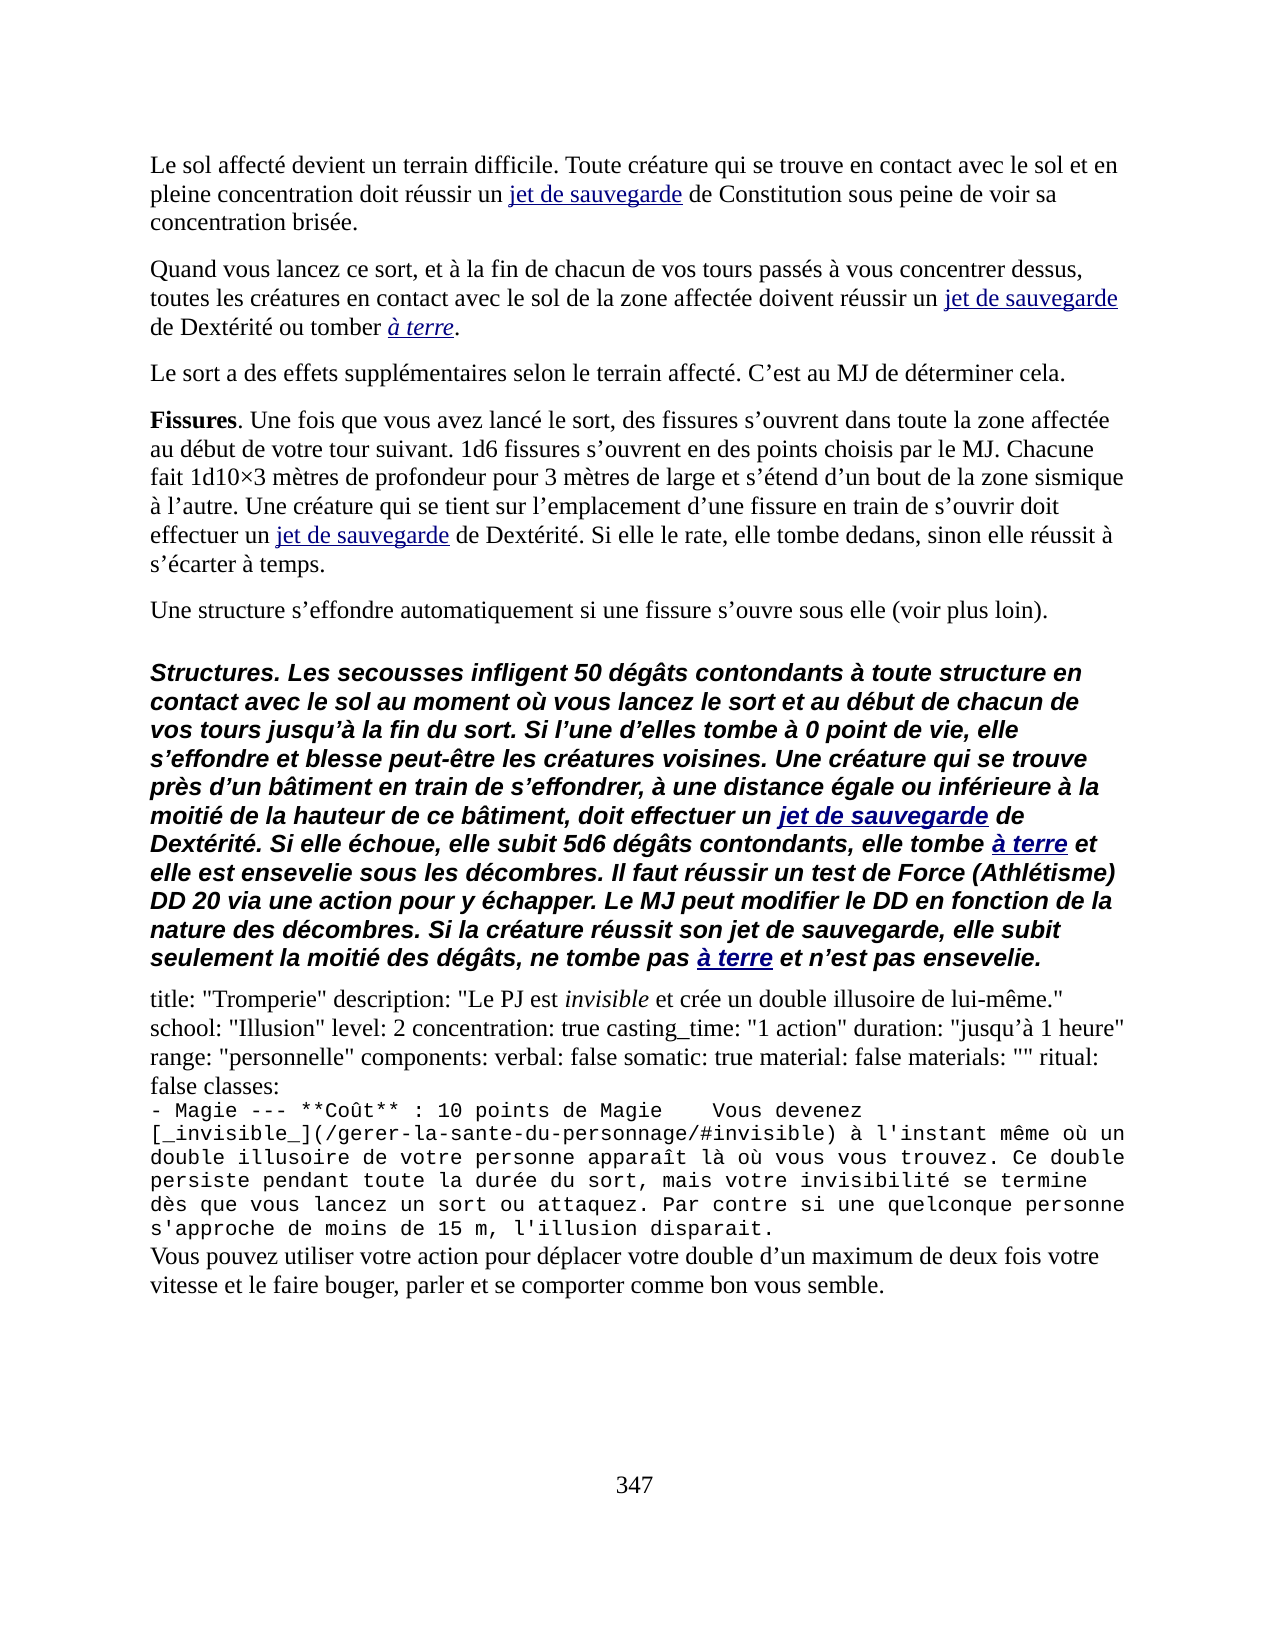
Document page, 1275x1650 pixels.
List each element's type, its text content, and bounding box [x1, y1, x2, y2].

text Vous pouvez utiliser votre action pour déplacer votre double d’un maximum de deux fois votre vitesse et le faire bouger, parler et se comporter comme bon vous semble. [150, 1241, 1125, 1299]
subtitle Structures. Les secousses infligent 50 dégâts contondants à toute structure en contact avec le sol au moment où vous lancez le sort et au début de chacun de vos tours jusqu’à la fin du sort. Si l’une d’elles tombe à 0 point de vie, elle s’effondre et blesse peut-être les créatures voisines. Une créature qui se trouve près d’un bâtiment en train de s’effondrer, à une distance égale ou inférieure à la moitié de la hauteur de ce bâtiment, doit effectuer un jet de sauvegarde de Dextérité. Si elle échoue, elle subit 5d6 dégâts contondants, elle tombe à terre et elle est ensevelie sous les décombres. Il faut réussir un test de Force (Athlétisme) DD 20 via une action pour y échapper. Le MJ peut modifier le DD en fonction de la nature des décombres. Si la créature réussit son jet de sauvegarde, elle subit seulement la moitié des dégâts, ne tombe pas à terre et n’est pas ensevelie. [150, 658, 1125, 972]
text Le sol affecté devient un terrain difficile. Toute créature qui se trouve en contact avec le sol et en pleine concentration doit réussir un jet de sauvegarde de Constitution sous peine de voir sa concentration brisée. [150, 150, 1125, 236]
text Le sort a des effets supplémentaires selon le terrain affecté. C’est au MJ de déterminer cela. [150, 358, 1125, 387]
text Quand vous lancez ce sort, et à la fin de chacun de vos tours passés à vous concentrer dessus, toutes les créatures en contact avec le sol de la zone affectée doivent réussir un jet de sauvegarde de Dextérité ou tomber à terre. [150, 254, 1125, 340]
text title: "Tromperie" description: "Le PJ est invisible et crée un double illusoire de lui-même." school: "Illusion" level: 2 concentration: true casting_time: "1 action" duration: "jusqu’à 1 heure" range: "personnelle" components: verbal: false somatic: true material: false materials: "" ritual: false classes: [150, 984, 1125, 1099]
text Fissures. Une fois que vous avez lancé le sort, des fissures s’ouvrent dans toute la zone affectée au début de votre tour suivant. 1d6 fissures s’ouvrent en des points choisis par le MJ. Chacune fait 1d10×3 mètres de profondeur pour 3 mètres de large et s’étend d’un bout de la zone sismique à l’autre. Une créature qui se tient sur l’emplacement d’une fissure en train de s’ouvrir doit effectuer un jet de sauvegarde de Dextérité. Si elle le rate, elle tombe dedans, sinon elle réussit à s’écarter à temps. [150, 405, 1125, 577]
text Une structure s’effondre automatiquement si une fissure s’ouvre sous elle (voir plus loin). [150, 595, 1125, 624]
text - Magie --- **Coût** : 10 points de Magie Vous devenez [_invisible_](/gerer-la-sante-du-personnage/#invisible) à l'instant même où un double illusoire de votre personne apparaît là où vous vous trouvez. Ce double persiste pendant toute la durée du sort, mais votre invisibilité se termine dès que vous lancez un sort ou attaquez. Par contre si une quelconque personne s'approche de moins de 15 m, l'illusion disparait. [150, 1099, 1125, 1241]
